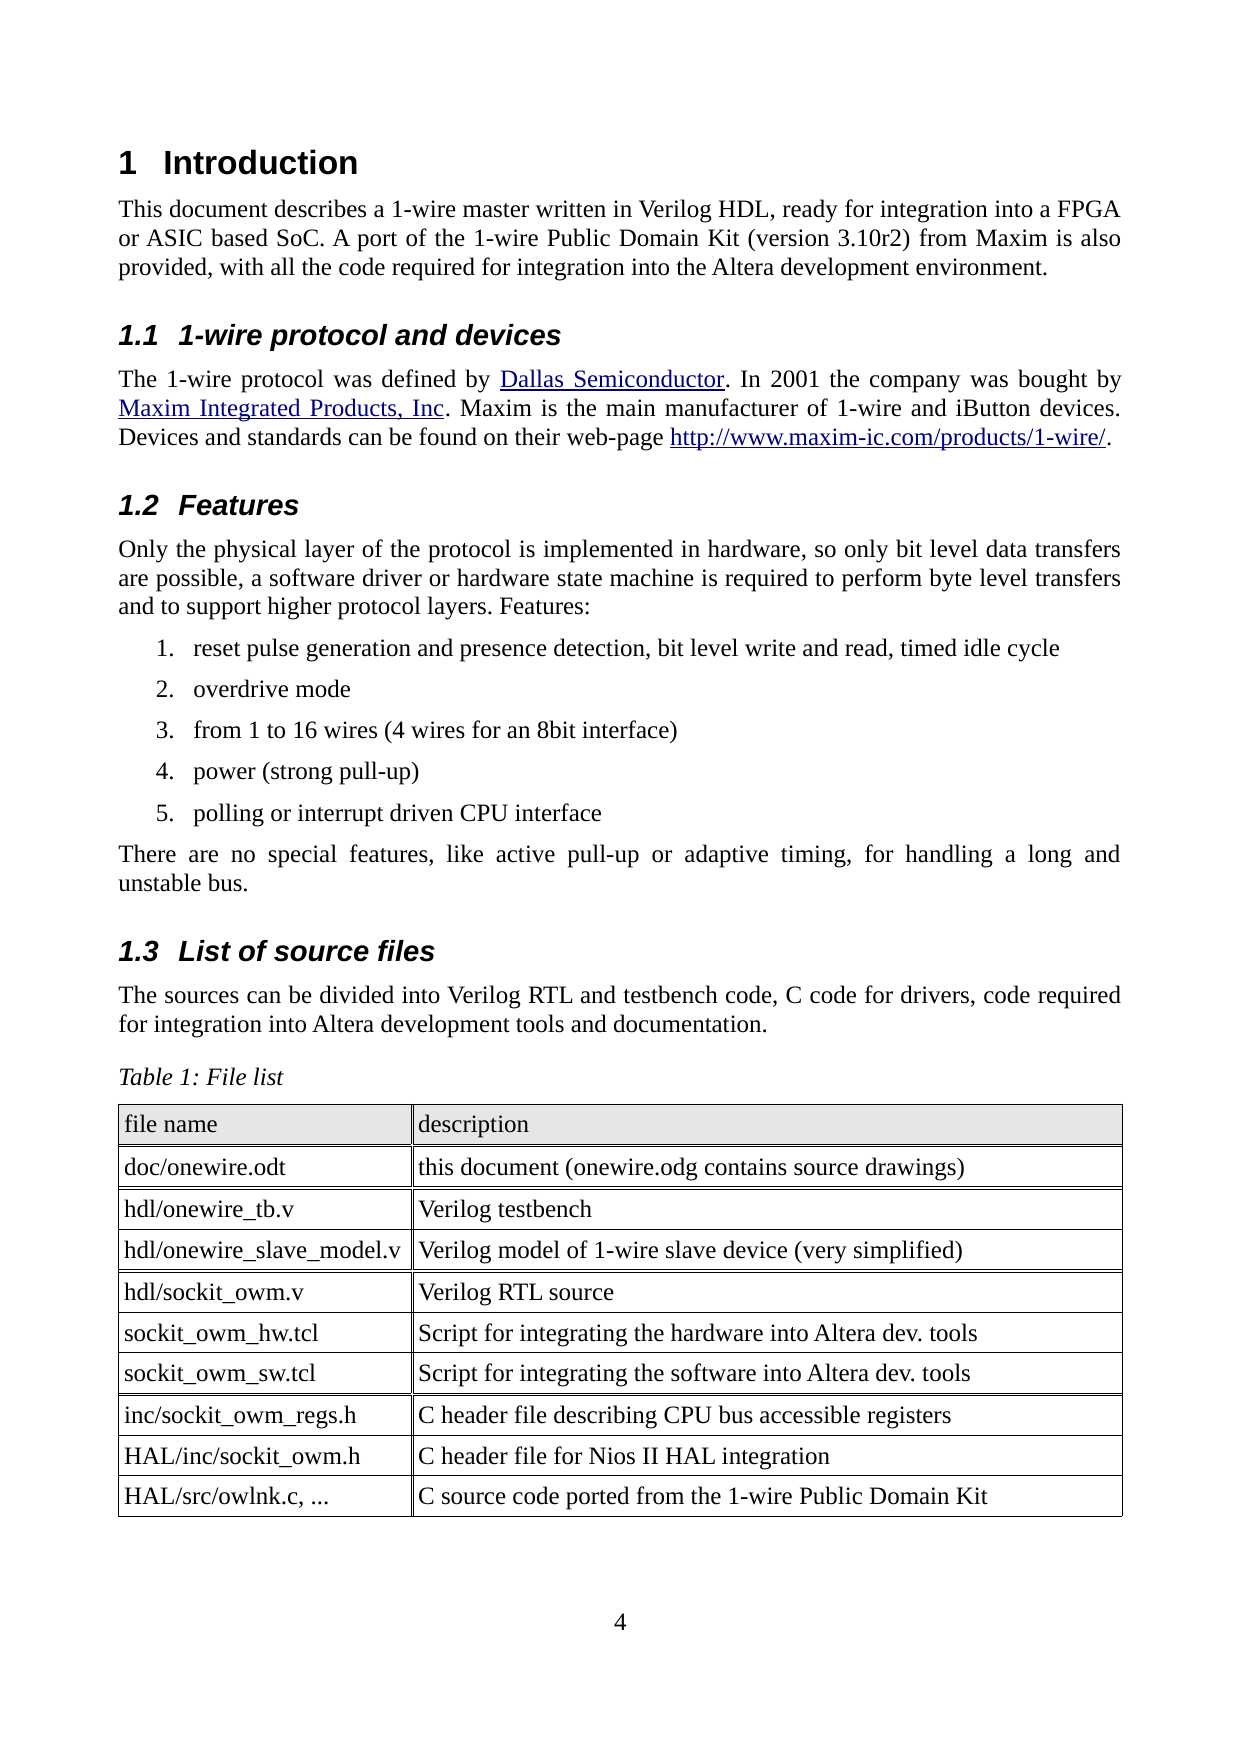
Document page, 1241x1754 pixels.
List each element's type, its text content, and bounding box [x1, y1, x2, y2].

list overdrive mode [156, 674, 1122, 703]
table_cell doc/onewire.odt [119, 1147, 411, 1186]
table_cell hdl/onewire_tb.v [119, 1190, 411, 1229]
subtitle List of source files [118, 934, 1122, 967]
text Only the physical layer of the protocol is implemented in hardware, so only bit level data transfers are possible, a software driver or hardware state machine is required to perform byte level transfers and to support higher protocol layers. Features: [118, 534, 1122, 620]
table_cell Verilog model of 1-wire slave device (very simplified) [414, 1230, 1122, 1269]
list from 1 to 16 wires (4 wires for an 8bit interface) [156, 715, 1122, 744]
text The 1-wire protocol was defined by Dallas Semiconductor. In 2001 the company was bought by Maxim Integrated Products, Inc. Maxim is the main manufacturer of 1-wire and iButton devices. Devices and standards can be found on their web-page http://www.maxim-ic.com/products/1-wire/. [118, 364, 1122, 450]
table_cell hdl/sockit_owm.v [119, 1273, 411, 1312]
table_cell Script for integrating the software into Altera dev. tools [414, 1353, 1122, 1392]
table_cell this document (onewire.odg contains source drawings) [414, 1147, 1122, 1186]
table_cell C source code ported from the 1-wire Public Domain Kit [414, 1476, 1122, 1516]
text The sources can be divided into Verilog RTL and testbench code, C code for drivers, code required for integration into Altera development tools and documentation. [118, 980, 1122, 1037]
table_cell sockit_owm_sw.tcl [119, 1353, 411, 1392]
subtitle 1-wire protocol and devices [118, 318, 1122, 352]
table_cell C header file describing CPU bus accessible registers [414, 1396, 1122, 1435]
table_cell hdl/onewire_slave_model.v [119, 1230, 411, 1269]
table_cell HAL/inc/sockit_owm.h [119, 1436, 411, 1475]
list polling or interrupt driven CPU interface [156, 798, 1122, 826]
table_header file name [119, 1105, 411, 1144]
list reset pulse generation and presence detection, bit level write and read, timed idle cycle [156, 633, 1122, 661]
table_cell C header file for Nios II HAL integration [414, 1436, 1122, 1475]
table_cell sockit_owm_hw.tcl [119, 1313, 411, 1352]
text There are no special features, like active pull-up or adaptive timing, for handling a long and unstable bus. [118, 839, 1122, 896]
table_cell Verilog RTL source [414, 1273, 1122, 1312]
list power (strong pull-up) [156, 756, 1122, 785]
table_header description [414, 1105, 1122, 1144]
subtitle Features [118, 488, 1122, 521]
subtitle Introduction [118, 143, 1122, 182]
text This document describes a 1-wire master written in Verilog HDL, ready for integration into a FPGA or ASIC based SoC. A port of the 1-wire Public Domain Kit (version 3.10r2) from Maxim is also provided, with all the code required for integration into the Altera development environment. [118, 194, 1122, 281]
text Table 1: File list [118, 1062, 1122, 1091]
table_cell inc/sockit_owm_regs.h [119, 1396, 411, 1435]
table_cell HAL/src/owlnk.c, ... [119, 1476, 411, 1516]
table_cell Verilog testbench [414, 1190, 1122, 1229]
table_cell Script for integrating the hardware into Altera dev. tools [414, 1313, 1122, 1352]
